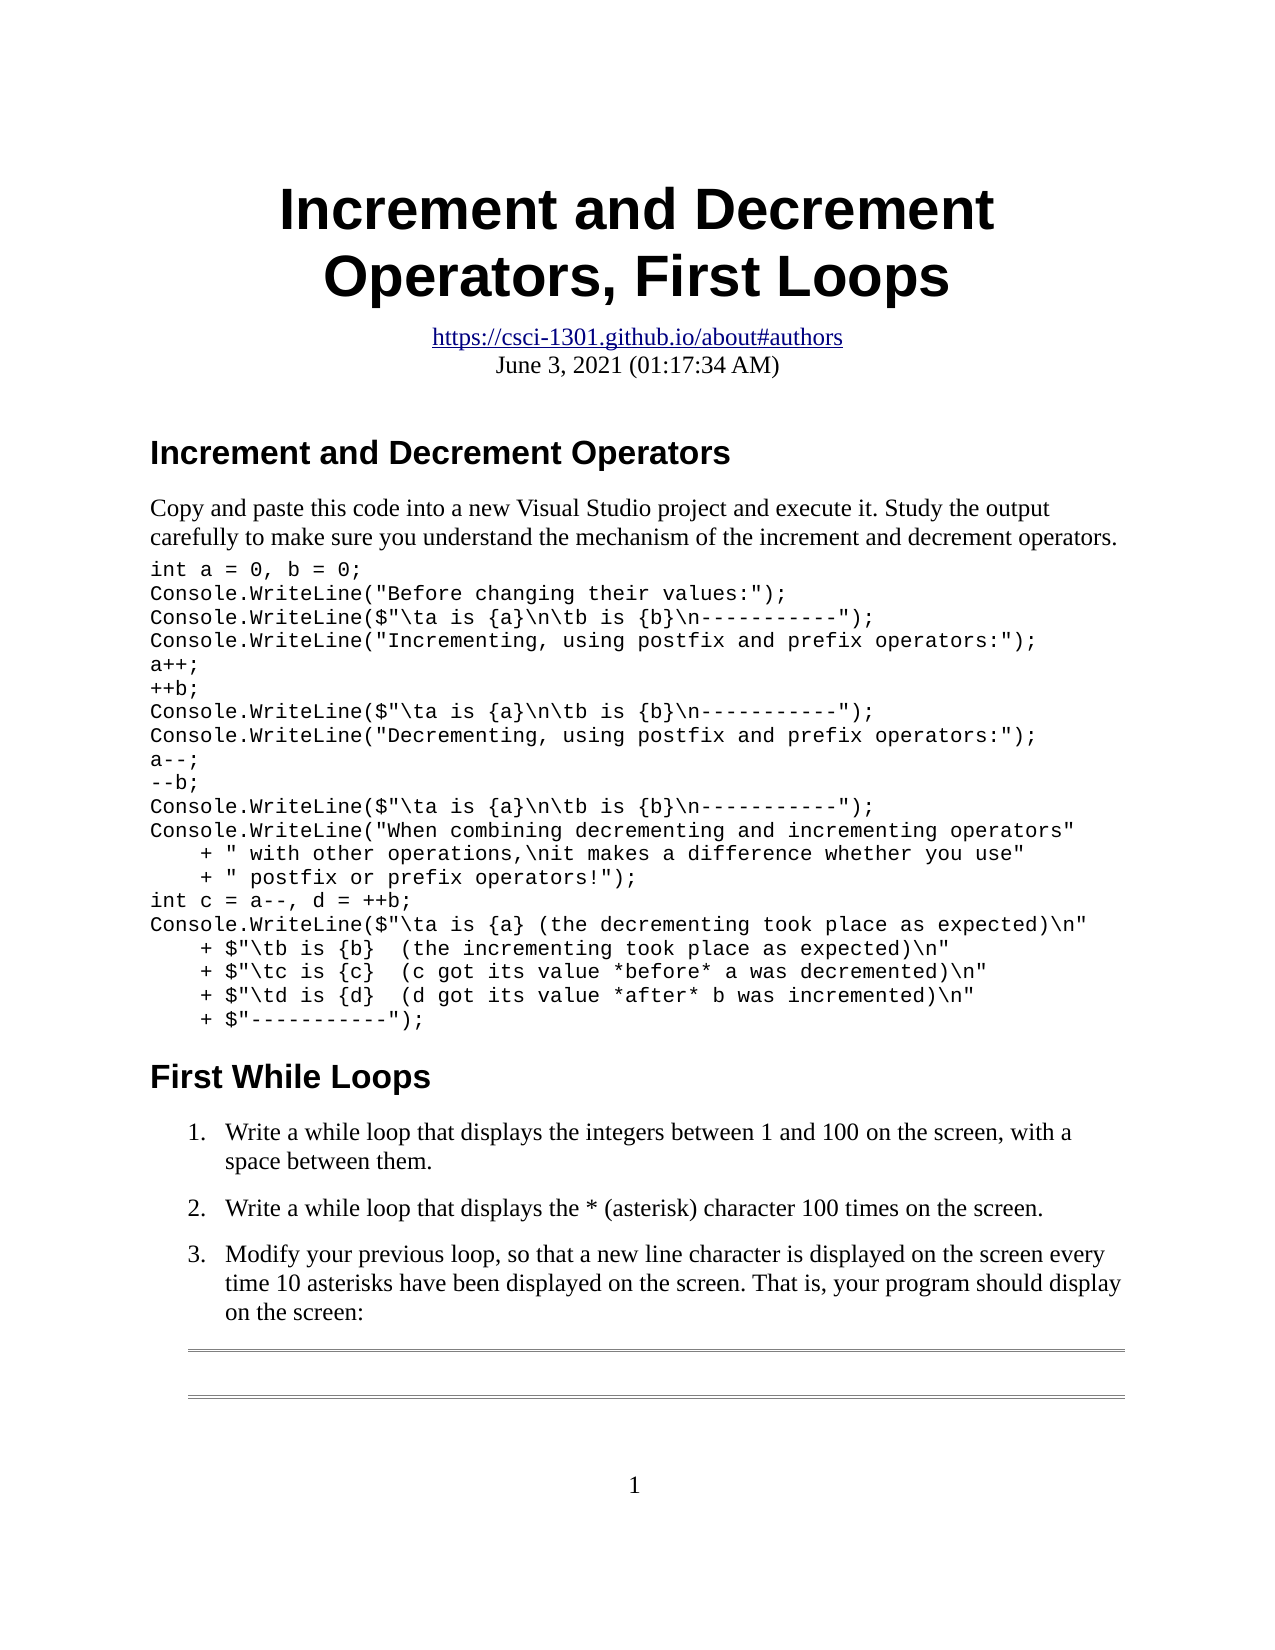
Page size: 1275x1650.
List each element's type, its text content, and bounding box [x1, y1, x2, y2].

text + $"\tc is {c} (c got its value *before* a was decremented)\n" [150, 961, 1125, 985]
text + $"\tb is {b} (the incrementing took place as expected)\n" [150, 938, 1125, 961]
text + $"-----------"); [150, 1009, 1125, 1032]
text Console.WriteLine("Before changing their values:"); [150, 583, 1125, 607]
text int c = a--, d = ++b; [150, 891, 1125, 914]
text a--; [150, 749, 1125, 772]
text ++b; [150, 678, 1125, 701]
text --b; [150, 772, 1125, 796]
text Console.WriteLine($"\ta is {a}\n\tb is {b}\n-----------"); [150, 607, 1125, 630]
text int a = 0, b = 0; [150, 559, 1125, 583]
subtitle Increment and Decrement Operators [150, 433, 1125, 472]
text a++; [150, 654, 1125, 678]
subtitle First While Loops [150, 1057, 1125, 1096]
text Console.WriteLine("When combining decrementing and incrementing operators" [150, 819, 1125, 843]
text + " postfix or prefix operators!"); [150, 867, 1125, 891]
text Console.WriteLine($"\ta is {a}\n\tb is {b}\n-----------"); [150, 701, 1125, 725]
list Write a while loop that displays the * (asterisk) character 100 times on the screen. [187, 1193, 1125, 1222]
text Copy and paste this code into a new Visual Studio project and execute it. Study the output carefully to make sure you understand the mechanism of the increment and decrement operators. [150, 493, 1125, 551]
text Console.WriteLine($"\ta is {a}\n\tb is {b}\n-----------"); [150, 796, 1125, 819]
text Console.WriteLine($"\ta is {a} (the decrementing took place as expected)\n" [150, 914, 1125, 938]
text June 3, 2021 (01:17:34 AM) [150, 350, 1125, 379]
text https://csci-1301.github.io/about#authors [150, 322, 1125, 350]
text Console.WriteLine("Decrementing, using postfix and prefix operators:"); [150, 725, 1125, 749]
list Modify your previous loop, so that a new line character is displayed on the screen every time 10 asterisks have been displayed on the screen. That is, your program should display on the screen: [187, 1239, 1125, 1326]
text Console.WriteLine("Incrementing, using postfix and prefix operators:"); [150, 630, 1125, 654]
text + " with other operations,\nit makes a difference whether you use" [150, 843, 1125, 867]
text + $"\td is {d} (d got its value *after* b was incremented)\n" [150, 985, 1125, 1009]
title Increment and Decrement Operators, First Loops [150, 175, 1125, 309]
list Write a while loop that displays the integers between and on the screen, with a space between them. [187, 1117, 1125, 1175]
